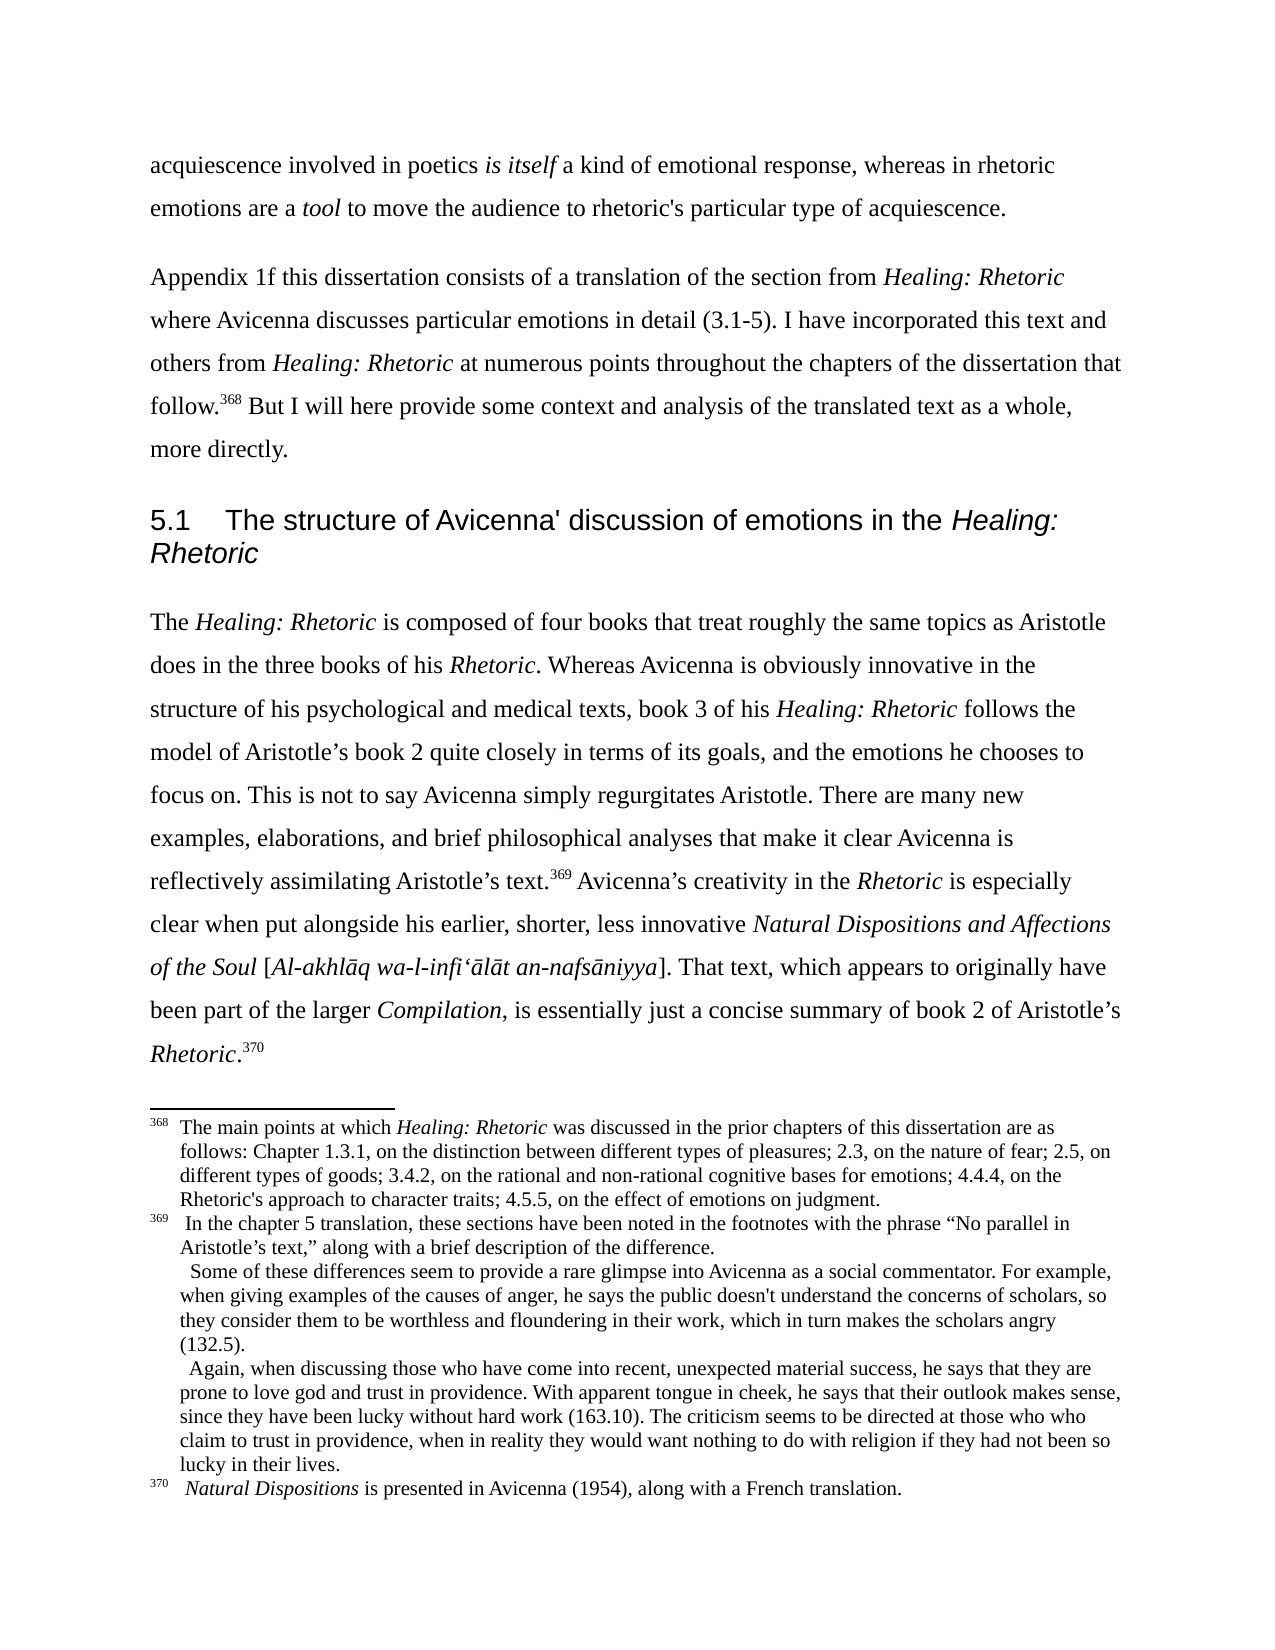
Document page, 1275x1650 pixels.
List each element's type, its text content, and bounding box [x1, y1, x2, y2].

text Natural Dispositions is presented in Avicenna (1954), along with a French translation. [150, 1476, 1125, 1500]
text The main points at which Healing: Rhetoric was discussed in the prior chapters of this dissertation are as follows: Chapter 1.3.1, on the distinction between different types of pleasures; 2.3, on the nature of fear; 2.5, on different types of goods; 3.4.2, on the rational and non-rational cognitive bases for emotions; 4.4.4, on the Rhetoric's approach to character traits; 4.5.5, on the effect of emotions on judgment. [150, 1115, 1125, 1211]
text The Healing: Rhetoric is composed of four books that treat roughly the same topics as Aristotle does in the three books of his Rhetoric. Whereas Avicenna is obviously innovative in the structure of his psychological and medical texts, book 3 of his Healing: Rhetoric follows the model of Aristotle’s book 2 quite closely in terms of its goals, and the emotions he chooses to focus on. This is not to say Avicenna simply regurgitates Aristotle. There are many new examples, elaborations, and brief philosophical analyses that make it clear Avicenna is reflectively assimilating Aristotle’s text. Avicenna’s creativity in the Rhetoric is especially clear when put alongside his earlier, shorter, less innovative Natural Dispositions and Affections of the Soul [Al-akhlāq wa-l-infi‘ālāt an-nafsāniyya]. That text, which appears to originally have been part of the larger Compilation, is essentially just a concise summary of book 2 of Aristotle’s Rhetoric. [150, 607, 1125, 1067]
text Appendix 1f this dissertation consists of a translation of the section from Healing: Rhetoric where Avicenna discusses particular emotions in detail (3.1-5). I have incorporated this text and others from Healing: Rhetoric at numerous points throughout the chapters of the dissertation that follow. But I will here provide some context and analysis of the translated text as a whole, more directly. [150, 262, 1125, 463]
text Some of these differences seem to provide a rare glimpse into Avicenna as a social commentator. For example, when giving examples of the causes of anger, he says the public doesn't understand the concerns of scholars, so they consider them to be worthless and floundering in their work, which in turn makes the scholars angry (132.5). [150, 1259, 1125, 1356]
text acquiescence involved in poetics is itself a kind of emotional response, whereas in rhetoric emotions are a tool to move the audience to rhetoric's particular type of acquiescence. [150, 150, 1125, 222]
subtitle 5.1 The structure of Avicenna' discussion of emotions in the Healing: Rhetoric [150, 503, 1125, 570]
text In the chapter 5 translation, these sections have been noted in the footnotes with the phrase “No parallel in Aristotle’s text,” along with a brief description of the difference. [150, 1211, 1125, 1259]
text Again, when discussing those who have come into recent, unexpected material success, he says that they are prone to love god and trust in providence. With apparent tongue in cheek, he says that their outlook makes sense, since they have been lucky without hard work (163.10). The criticism seems to be directed at those who who claim to trust in providence, when in reality they would want nothing to do with religion if they had not been so lucky in their lives. [150, 1356, 1125, 1476]
